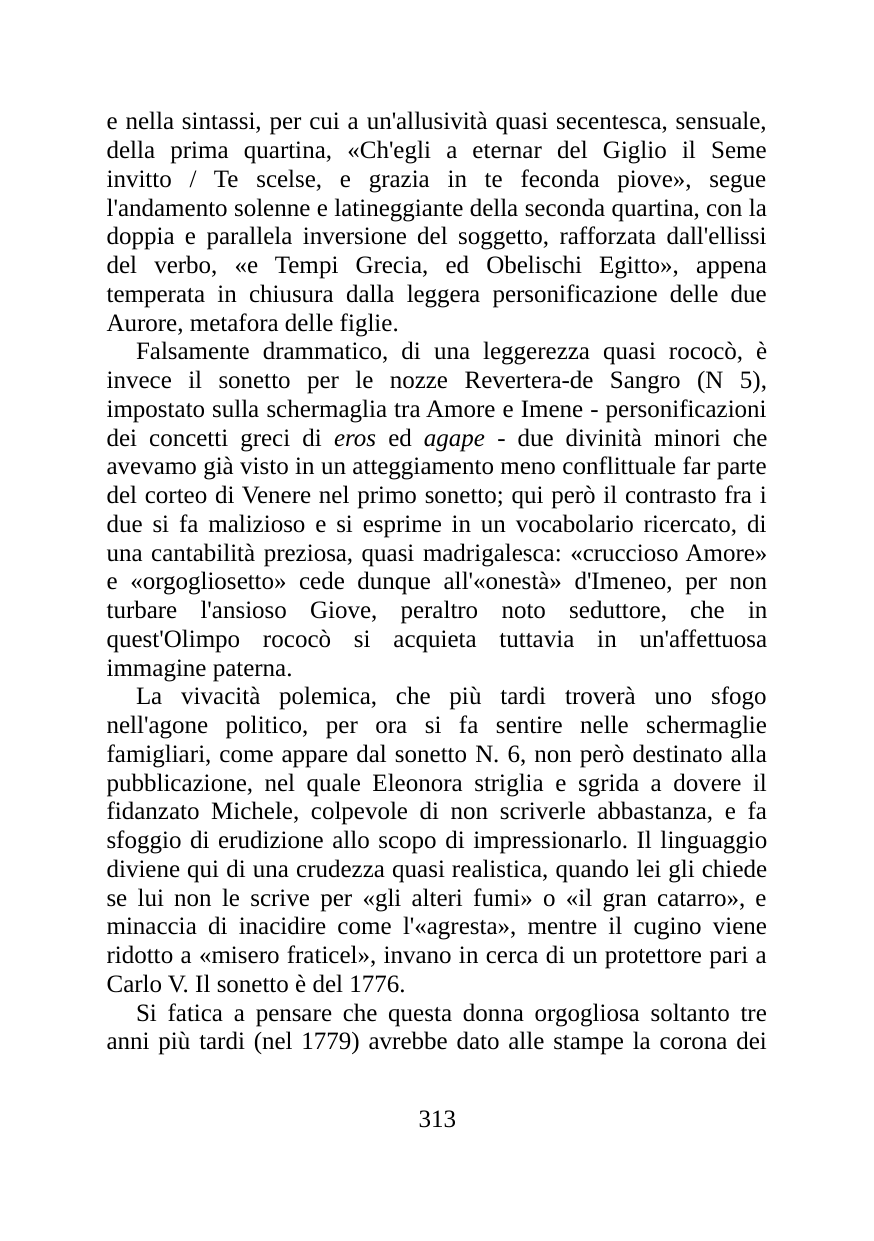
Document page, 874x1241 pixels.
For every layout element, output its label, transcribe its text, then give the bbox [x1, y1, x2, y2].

text Falsamente drammatico, di una leggerezza quasi rococò, è invece il sonetto per le nozze Revertera-de Sangro (N 5), impostato sulla schermaglia tra Amore e Imene - personificazioni dei concetti greci di eros ed agape - due divinità minori che avevamo già visto in un atteggiamento meno conflittuale far parte del corteo di Venere nel primo sonetto; qui però il contrasto fra i due si fa malizioso e si esprime in un vocabolario ricercato, di una cantabilità preziosa, quasi madrigalesca: «cruccioso Amore» e «orgogliosetto» cede dunque all'«onestà» d'Imeneo, per non turbare l'ansioso Giove, peraltro noto seduttore, che in quest'Olimpo rococò si acquieta tuttavia in un'affettuosa immagine paterna. [106, 336, 768, 681]
text e nella sintassi, per cui a un'allusività quasi secentesca, sensuale, della prima quartina, «Ch'egli a eternar del Giglio il Seme invitto / Te scelse, e grazia in te feconda piove», segue l'andamento solenne e latineggiante della seconda quartina, con la doppia e parallela inversione del soggetto, rafforzata dall'ellissi del verbo, «e Tempi Grecia, ed Obelischi Egitto», appena temperata in chiusura dalla leggera personificazione delle due Aurore, metafora delle figlie. [106, 106, 768, 336]
text La vivacità polemica, che più tardi troverà uno sfogo nell'agone politico, per ora si fa sentire nelle schermaglie famigliari, come appare dal sonetto N. 6, non però destinato alla pubblicazione, nel quale Eleonora striglia e sgrida a dovere il fidanzato Michele, colpevole di non scriverle abbastanza, e fa sfoggio di erudizione allo scopo di impressionarlo. Il linguaggio diviene qui di una crudezza quasi realistica, quando lei gli chiede se lui non le scrive per «gli alteri fumi» o «il gran catarro», e minaccia di inacidire come l'«agresta», mentre il cugino viene ridotto a «misero fraticel», invano in cerca di un protettore pari a Carlo V. Il sonetto è del 1776. [106, 681, 768, 998]
